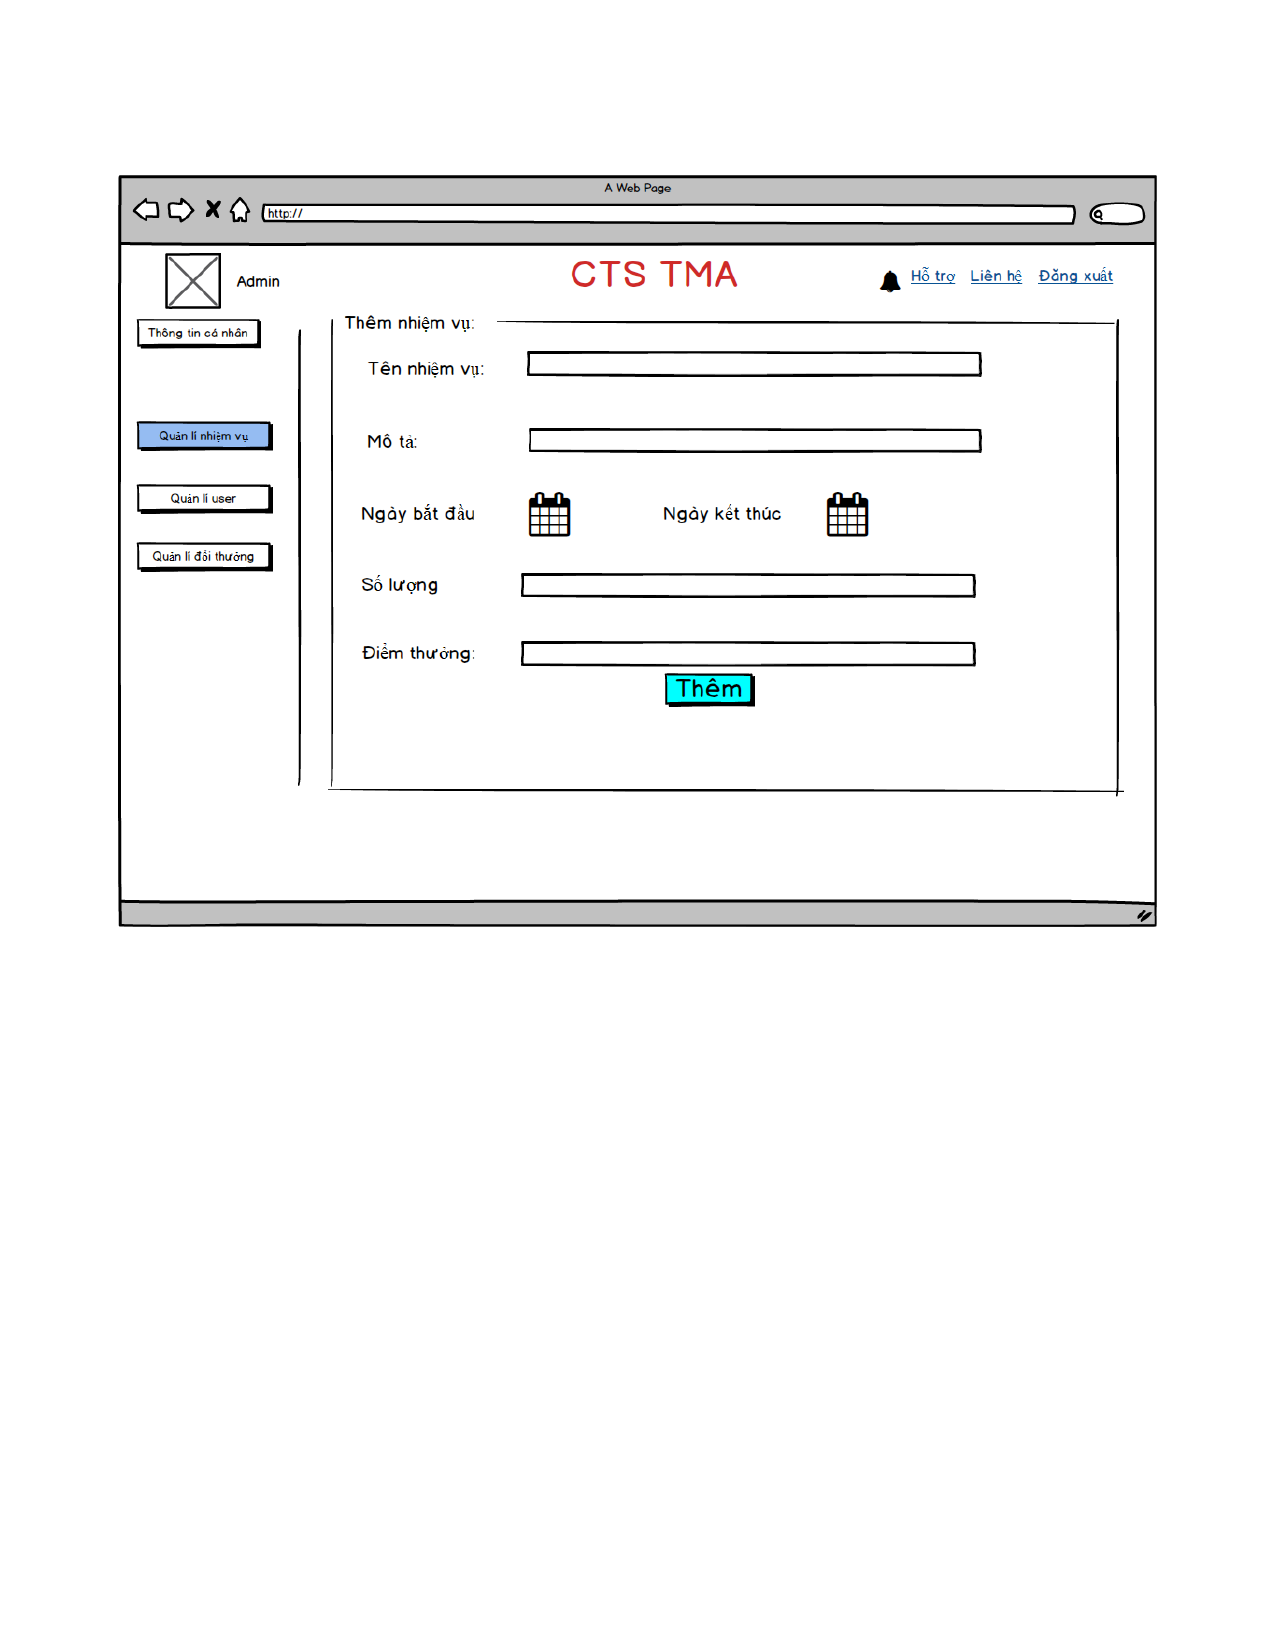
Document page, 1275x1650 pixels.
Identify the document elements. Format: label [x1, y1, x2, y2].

picture [118, 175, 1157, 927]
